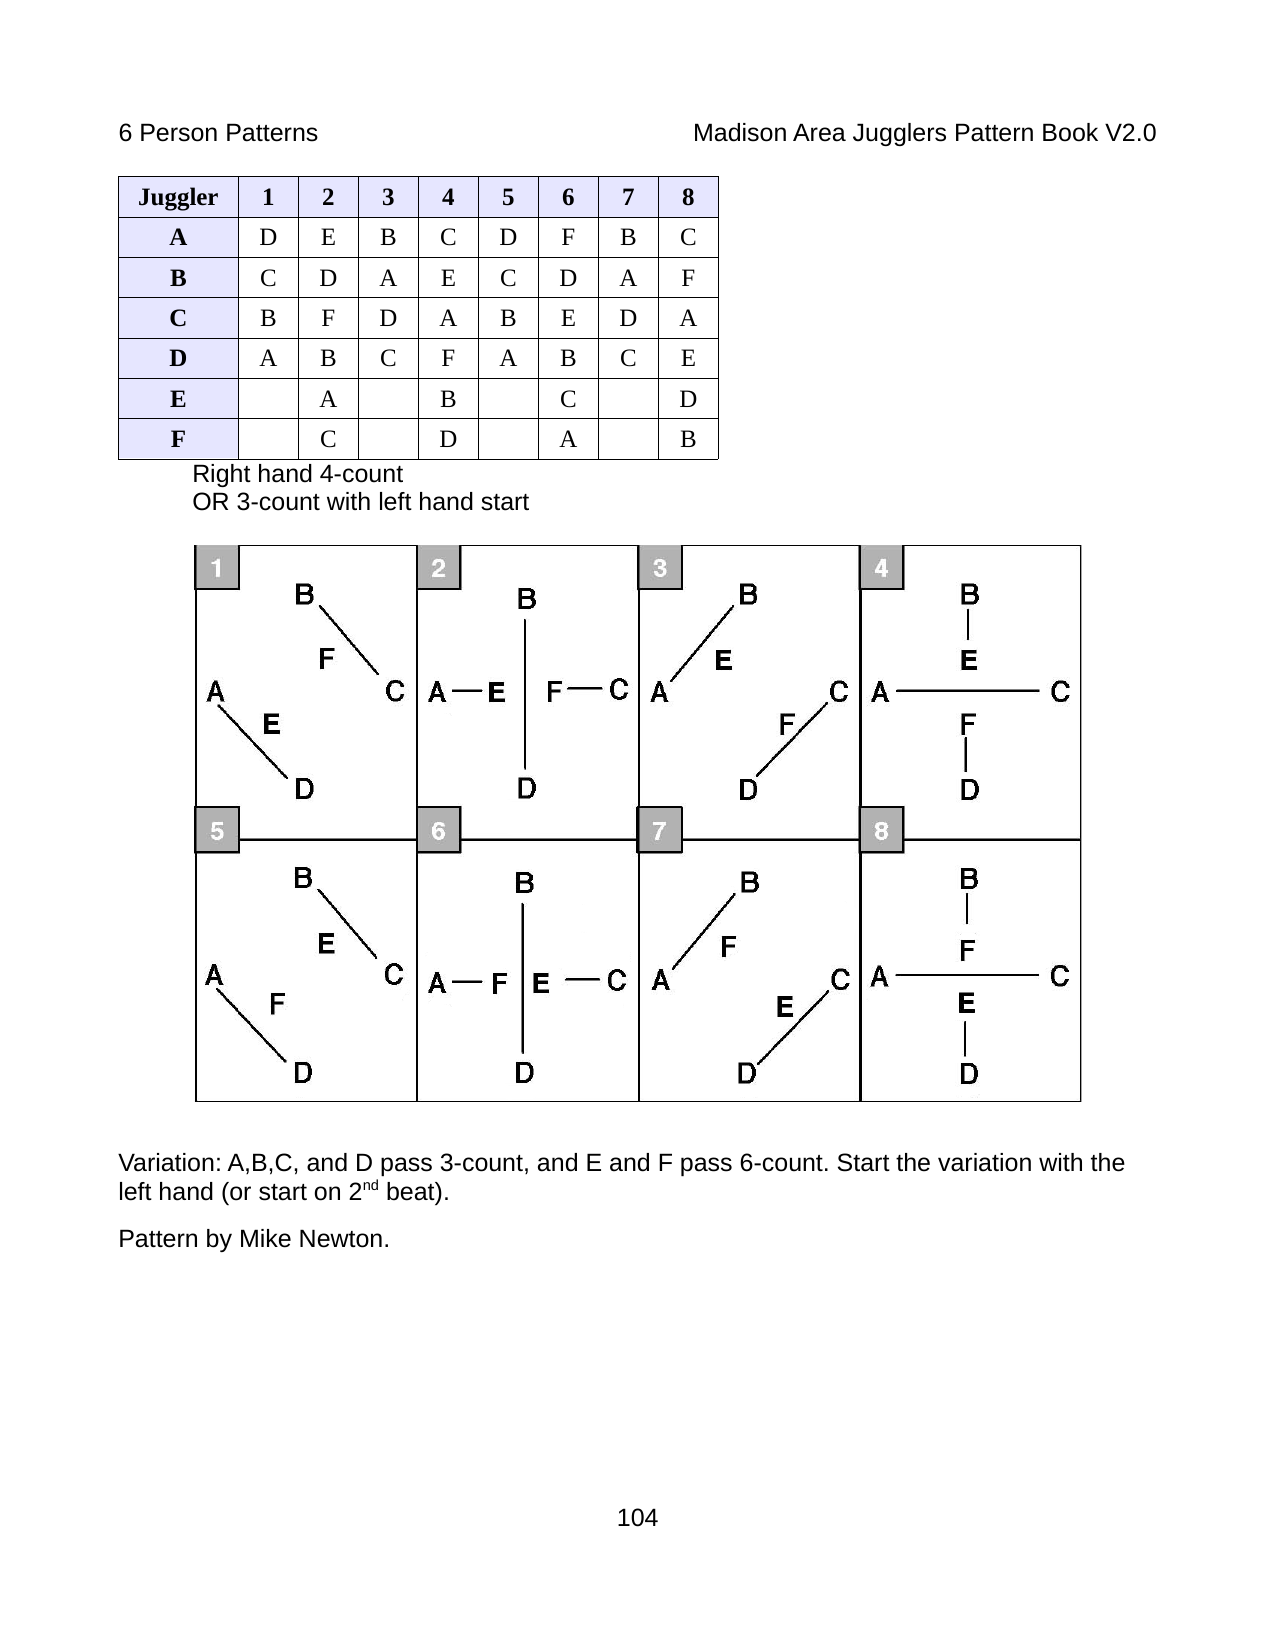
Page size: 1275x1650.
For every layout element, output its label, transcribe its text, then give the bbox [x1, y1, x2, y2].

table_cell C [359, 339, 418, 378]
table_cell D [419, 419, 478, 458]
table_cell F [539, 218, 598, 257]
table_cell C [239, 258, 298, 297]
table_cell A [299, 379, 358, 418]
table_cell A [419, 298, 478, 338]
table_cell A [119, 218, 238, 257]
table_cell D [299, 258, 358, 297]
table_cell F [119, 419, 238, 458]
table_cell A [539, 419, 598, 458]
table_cell B [659, 419, 718, 458]
table_cell [359, 419, 418, 458]
table_cell E [119, 379, 238, 418]
table_cell B [359, 218, 418, 257]
table_cell [479, 419, 538, 458]
table_header 1 [239, 177, 298, 217]
text Pattern by Mike Newton. [118, 1224, 1157, 1252]
table_cell E [419, 258, 478, 297]
table_cell B [479, 298, 538, 338]
table_cell C [479, 258, 538, 297]
table_header 7 [599, 177, 658, 217]
picture [193, 545, 1082, 1102]
table_cell D [479, 218, 538, 257]
table_cell [479, 379, 538, 418]
table_cell [599, 419, 658, 458]
table_cell [239, 379, 298, 418]
table_cell C [599, 339, 658, 378]
table_cell [599, 379, 658, 418]
table_cell D [239, 218, 298, 257]
table_cell E [659, 339, 718, 378]
table_cell [359, 379, 418, 418]
table_cell B [299, 339, 358, 378]
table_cell D [659, 379, 718, 418]
table_header 6 [539, 177, 598, 217]
table_cell F [299, 298, 358, 338]
table_header 5 [479, 177, 538, 217]
table_cell B [539, 339, 598, 378]
text Variation: A,B,C, and D pass 3-count, and E and F pass 6-count. Start the variation with the left hand (or start on 2nd beat). [118, 1148, 1157, 1206]
table_cell C [539, 379, 598, 418]
table_cell F [419, 339, 478, 378]
table_cell C [119, 298, 238, 338]
table_cell D [359, 298, 418, 338]
table_cell C [419, 218, 478, 257]
table_cell D [119, 339, 238, 378]
table_cell B [239, 298, 298, 338]
table_header Juggler [119, 177, 238, 217]
text Right hand 4-count [118, 459, 1157, 487]
table_cell A [359, 258, 418, 297]
table_header 8 [659, 177, 718, 217]
table_cell D [599, 298, 658, 338]
table_cell F [659, 258, 718, 297]
table_cell [239, 419, 298, 458]
table_cell B [599, 218, 658, 257]
table_cell C [299, 419, 358, 458]
table_cell E [539, 298, 598, 338]
table_cell C [659, 218, 718, 257]
table_cell A [599, 258, 658, 297]
table_header 3 [359, 177, 418, 217]
table_header 2 [299, 177, 358, 217]
text OR 3-count with left hand start [118, 487, 1157, 516]
table_cell A [239, 339, 298, 378]
table_cell A [479, 339, 538, 378]
table_cell E [299, 218, 358, 257]
table_header 4 [419, 177, 478, 217]
table_cell B [119, 258, 238, 297]
table_cell B [419, 379, 478, 418]
table_cell D [539, 258, 598, 297]
table_cell A [659, 298, 718, 338]
